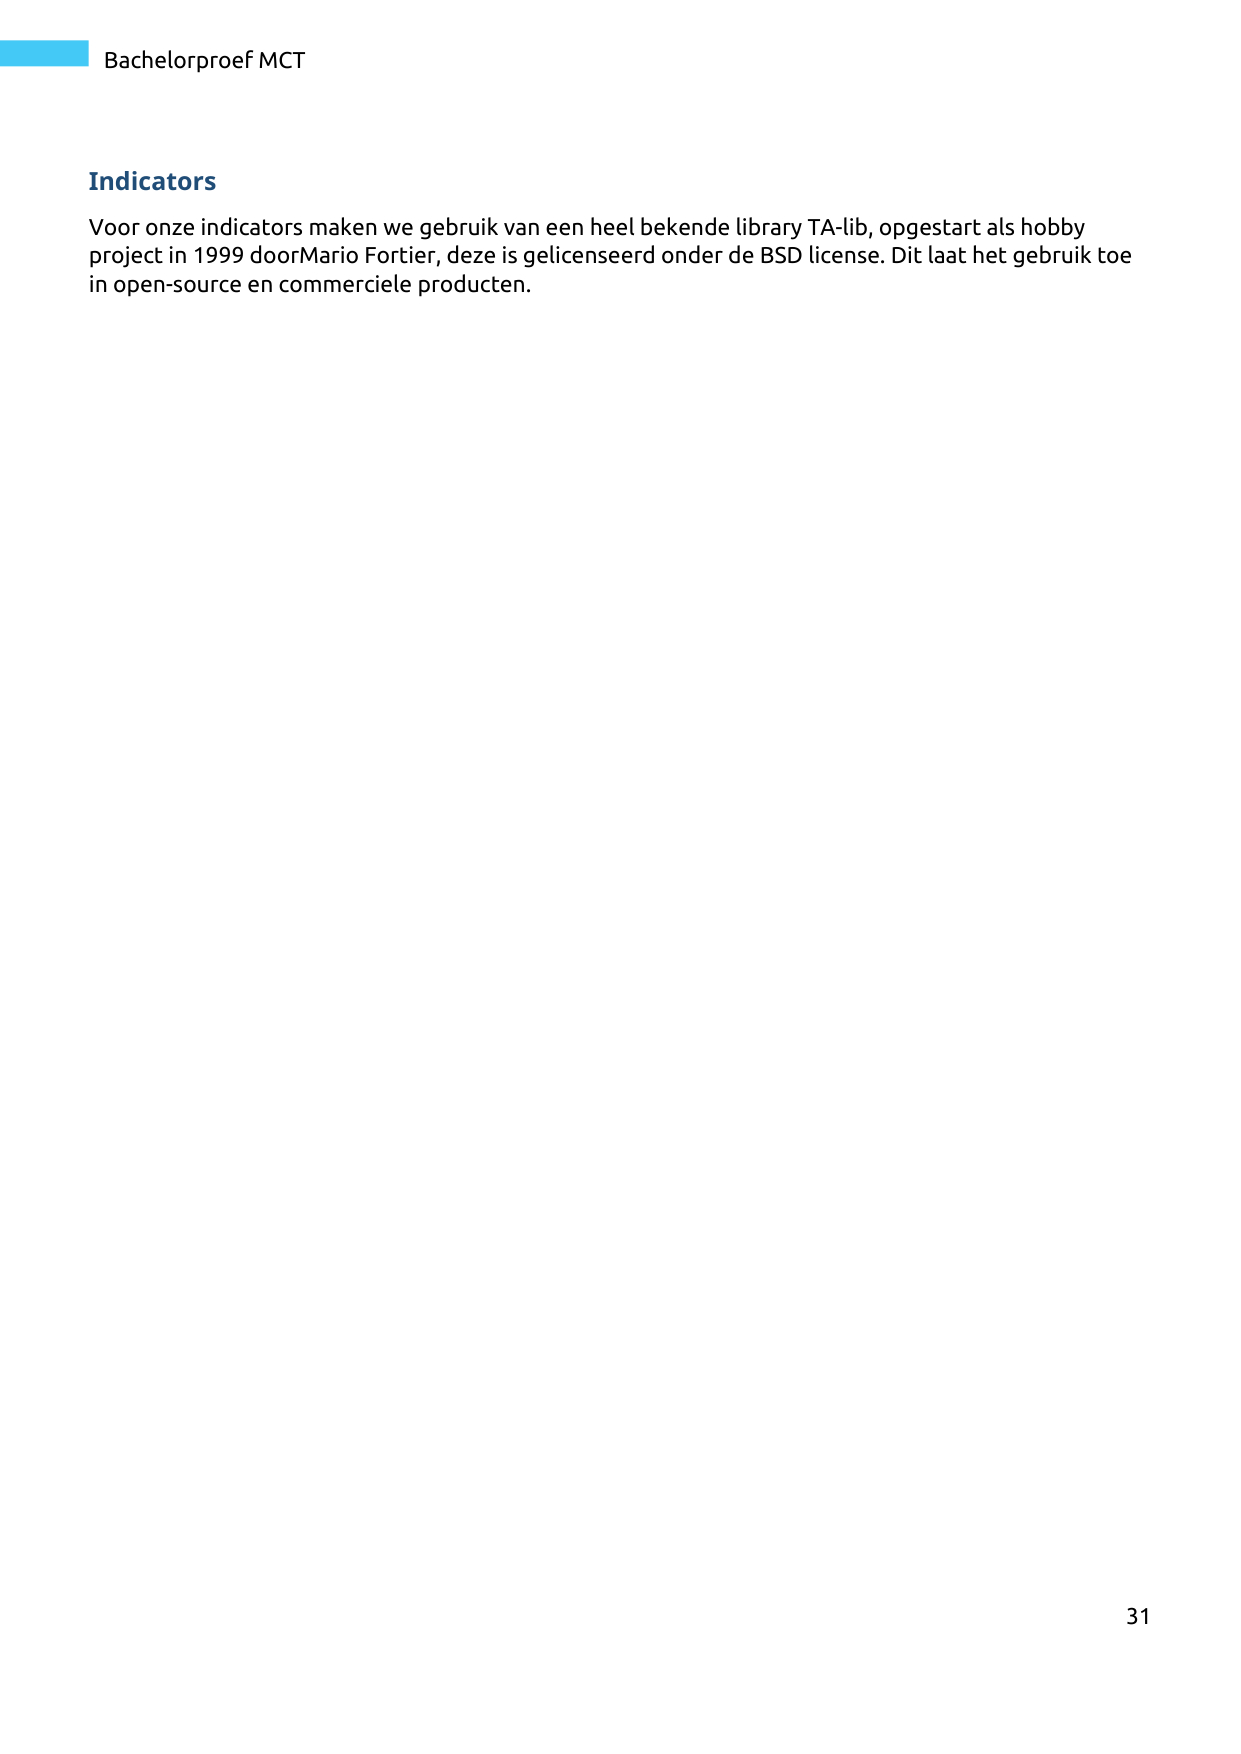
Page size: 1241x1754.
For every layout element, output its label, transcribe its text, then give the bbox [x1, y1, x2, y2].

subtitle Indicators [89, 164, 1152, 198]
text Voor onze indicators maken we gebruik van een heel bekende library TA-lib, opgestart als hobby project in 1999 doorMario Fortier, deze is gelicenseerd onder de BSD license. Dit laat het gebruik toe in open-source en commerciele producten. [89, 213, 1152, 297]
